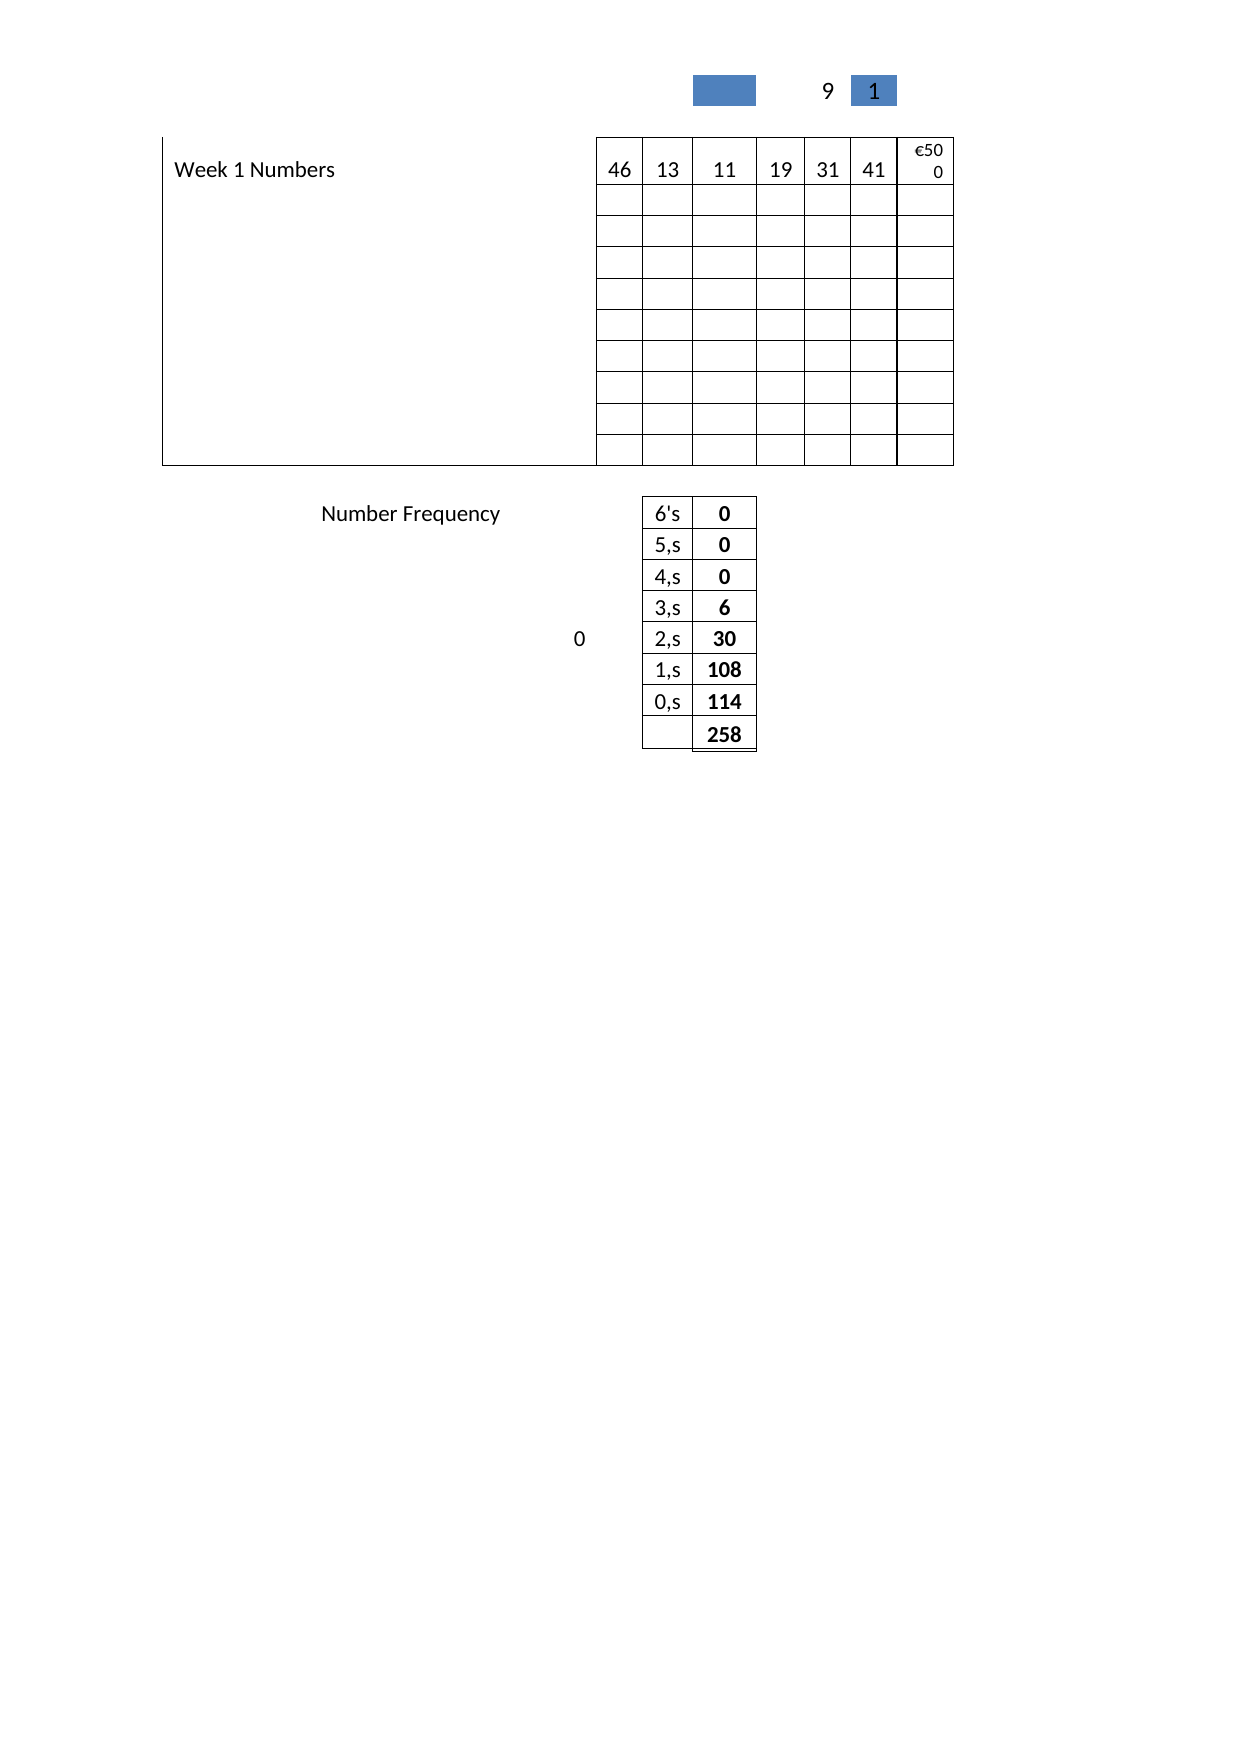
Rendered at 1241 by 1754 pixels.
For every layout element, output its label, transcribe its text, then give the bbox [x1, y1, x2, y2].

table_cell [897, 559, 954, 590]
table_cell [898, 279, 953, 309]
table_cell [225, 340, 596, 371]
table_cell [851, 684, 897, 715]
table_cell [643, 372, 692, 402]
table_cell 0 [225, 621, 596, 652]
table_cell [693, 106, 756, 137]
table_cell [225, 528, 596, 559]
table_cell [851, 247, 896, 277]
table_cell [757, 185, 804, 215]
table_cell [898, 435, 953, 465]
table_cell [225, 590, 596, 621]
table_cell [757, 715, 805, 748]
table_cell [805, 310, 850, 340]
table_cell [851, 496, 897, 527]
table_cell [851, 590, 897, 621]
table_cell [693, 247, 756, 277]
table_cell [597, 216, 642, 246]
table_cell [693, 341, 756, 371]
table_cell [693, 466, 756, 496]
table_cell [851, 106, 897, 137]
table_cell [757, 404, 804, 434]
table_cell [954, 184, 1028, 215]
table_cell [954, 309, 1028, 340]
table_cell [851, 528, 897, 559]
table_cell [851, 559, 897, 590]
table_cell [163, 496, 224, 527]
table_cell [954, 653, 1028, 684]
table_cell [85, 434, 162, 465]
table_cell €500 [898, 138, 953, 184]
table_cell [954, 621, 1028, 652]
table_cell [225, 466, 596, 496]
table_cell [897, 715, 954, 748]
table_cell [596, 106, 642, 137]
table_cell [225, 434, 596, 465]
table_cell Number Frequency [225, 496, 596, 527]
table_cell [756, 466, 805, 496]
table_cell [693, 435, 756, 465]
table_cell [954, 590, 1028, 621]
table_cell [805, 715, 851, 748]
table_cell [597, 185, 642, 215]
table_cell [693, 372, 756, 402]
table_cell [163, 590, 224, 621]
table_cell 108 [693, 654, 756, 684]
table_cell [897, 496, 954, 527]
table_cell [163, 106, 224, 137]
table_cell [805, 496, 851, 527]
table_cell [597, 279, 642, 309]
table_cell [643, 466, 692, 496]
table_cell [851, 466, 897, 496]
table_cell [851, 372, 896, 402]
table_cell 5,s [643, 529, 692, 559]
table_cell [85, 621, 163, 652]
table_cell [954, 528, 1028, 559]
table_cell [163, 246, 224, 277]
table_cell [163, 309, 224, 340]
table_cell [693, 279, 756, 309]
table_cell [805, 528, 851, 559]
table_cell [596, 559, 642, 590]
table_cell [805, 372, 850, 402]
table_cell [163, 403, 224, 434]
table_cell [163, 75, 224, 106]
table_cell [643, 716, 692, 748]
table_cell [757, 590, 805, 621]
table_cell [954, 684, 1028, 715]
table_cell [643, 185, 692, 215]
table_cell [597, 372, 642, 402]
table_cell [163, 653, 224, 684]
table_cell [596, 75, 642, 106]
table_cell [851, 216, 896, 246]
table_cell [805, 590, 851, 621]
table_cell [643, 435, 692, 465]
table_cell [693, 404, 756, 434]
table_cell 31 [805, 138, 850, 184]
table_cell [596, 590, 642, 621]
table_cell [225, 403, 596, 434]
table_cell [954, 434, 1028, 465]
table_cell 9 [805, 75, 851, 106]
table_cell [805, 435, 850, 465]
table_cell [898, 216, 953, 246]
table_cell 19 [757, 138, 804, 184]
table_cell [851, 435, 896, 465]
table_cell [954, 559, 1028, 590]
table_cell [597, 404, 642, 434]
table_cell [757, 372, 804, 402]
table_cell [225, 75, 596, 106]
table_cell [643, 216, 692, 246]
table_cell [85, 528, 163, 559]
table_cell [954, 246, 1028, 277]
table_cell [643, 279, 692, 309]
table_cell 258 [693, 716, 756, 748]
table_cell [897, 684, 954, 715]
table_cell 30 [693, 622, 756, 652]
table_cell [85, 590, 163, 621]
table_cell [954, 340, 1028, 371]
table_cell 4,s [643, 560, 692, 590]
table_cell 114 [693, 685, 756, 715]
table_cell [805, 404, 850, 434]
table_cell [954, 215, 1028, 246]
table_cell 13 [643, 138, 692, 184]
table_cell [757, 621, 805, 652]
table_cell [643, 404, 692, 434]
table_cell [805, 279, 850, 309]
table_cell [954, 75, 1028, 106]
table_cell 0 [693, 560, 756, 590]
table_cell [954, 715, 1028, 748]
table_cell [805, 621, 851, 652]
table_cell 0,s [643, 685, 692, 715]
table_cell [898, 341, 953, 371]
table_cell [693, 185, 756, 215]
table_cell 6's [643, 497, 692, 527]
table_cell 2,s [643, 622, 692, 652]
table_cell [597, 341, 642, 371]
table_cell [163, 215, 224, 246]
table_cell [596, 715, 642, 748]
table_cell [225, 684, 596, 715]
table_cell 11 [693, 138, 756, 184]
table_cell [643, 106, 692, 137]
table_cell [897, 590, 954, 621]
table_cell [851, 310, 896, 340]
table_cell [954, 106, 1028, 137]
table_cell [897, 106, 954, 137]
table_cell [163, 715, 224, 748]
table_cell [898, 372, 953, 402]
table_cell 0 [693, 529, 756, 559]
table_cell [757, 496, 805, 527]
table_cell [597, 310, 642, 340]
table_cell 41 [851, 138, 896, 184]
table_cell [897, 75, 954, 106]
table_cell [85, 465, 163, 496]
table_cell [596, 621, 642, 652]
table_cell [85, 715, 163, 748]
table_cell [225, 106, 596, 137]
table_cell [163, 434, 224, 465]
table_cell [851, 185, 896, 215]
table_cell [163, 684, 224, 715]
table_cell [954, 371, 1028, 402]
table_cell [163, 528, 224, 559]
table_cell 1 [851, 75, 897, 106]
table_cell [757, 653, 805, 684]
table_cell 46 [597, 138, 642, 184]
table_cell [805, 247, 850, 277]
table_cell [225, 309, 596, 340]
table_cell [954, 465, 1028, 496]
table_cell [757, 528, 805, 559]
table_cell [805, 185, 850, 215]
table_cell [757, 559, 805, 590]
table_cell [163, 371, 224, 402]
table_cell [898, 185, 953, 215]
table_cell [225, 559, 596, 590]
table_cell [596, 466, 642, 496]
table_cell [85, 496, 163, 527]
table_cell [643, 75, 692, 106]
table_cell [163, 278, 224, 309]
table_cell [897, 653, 954, 684]
table_cell [596, 653, 642, 684]
table_cell [851, 653, 897, 684]
table_cell [898, 310, 953, 340]
table_cell [954, 278, 1028, 309]
table_cell 0 [693, 497, 756, 527]
table_cell [596, 684, 642, 715]
table_cell [85, 309, 162, 340]
table_cell [225, 246, 596, 277]
table_cell 1,s [643, 654, 692, 684]
table_cell 3,s [643, 591, 692, 621]
table_cell [897, 466, 954, 496]
table_cell [805, 559, 851, 590]
table_cell [85, 559, 163, 590]
table_cell [693, 216, 756, 246]
table_cell [897, 528, 954, 559]
table_cell [897, 621, 954, 652]
table_cell [898, 247, 953, 277]
table_cell [597, 435, 642, 465]
table_cell [163, 466, 224, 496]
table_cell [805, 684, 851, 715]
table_cell [851, 279, 896, 309]
table_cell [757, 435, 804, 465]
table_cell [225, 278, 596, 309]
table_cell Week 1 Numbers [163, 137, 596, 184]
table_cell [805, 653, 851, 684]
table_cell [757, 341, 804, 371]
table_cell [85, 137, 162, 184]
table_cell [757, 279, 804, 309]
table_cell [757, 247, 804, 277]
table_cell [643, 310, 692, 340]
table_cell [85, 403, 162, 434]
table_cell [596, 528, 642, 559]
table_cell [805, 466, 851, 496]
table_cell [225, 715, 596, 748]
table_cell [851, 404, 896, 434]
table_cell [643, 247, 692, 277]
table_cell [851, 341, 896, 371]
table_cell [85, 340, 162, 371]
table_cell [85, 246, 162, 277]
table_cell [596, 496, 642, 527]
table_cell [85, 371, 162, 402]
table_cell [805, 216, 850, 246]
table_cell [693, 75, 756, 106]
table_cell [163, 559, 224, 590]
table_cell [85, 684, 163, 715]
table_cell [85, 653, 163, 684]
table_cell [898, 404, 953, 434]
table_cell [85, 75, 163, 106]
table_cell [693, 310, 756, 340]
table_cell [954, 137, 1028, 184]
table_cell [851, 715, 897, 748]
table_cell [757, 684, 805, 715]
table_cell [954, 496, 1028, 527]
table_cell [851, 621, 897, 652]
table_cell [85, 106, 163, 137]
table_cell [954, 403, 1028, 434]
table_cell 6 [693, 591, 756, 621]
table_cell [757, 310, 804, 340]
table_cell [756, 106, 805, 137]
table_cell [756, 75, 805, 106]
table_cell [163, 340, 224, 371]
table_cell [643, 341, 692, 371]
table_cell [225, 371, 596, 402]
table_cell [163, 621, 224, 652]
table_cell [163, 184, 224, 215]
table_cell [805, 341, 850, 371]
table_cell [85, 278, 162, 309]
table_cell [597, 247, 642, 277]
table_cell [225, 215, 596, 246]
table_cell [225, 653, 596, 684]
table_cell [225, 184, 596, 215]
table_cell [805, 106, 851, 137]
table_cell [85, 184, 162, 215]
table_cell [757, 216, 804, 246]
table_cell [85, 215, 162, 246]
